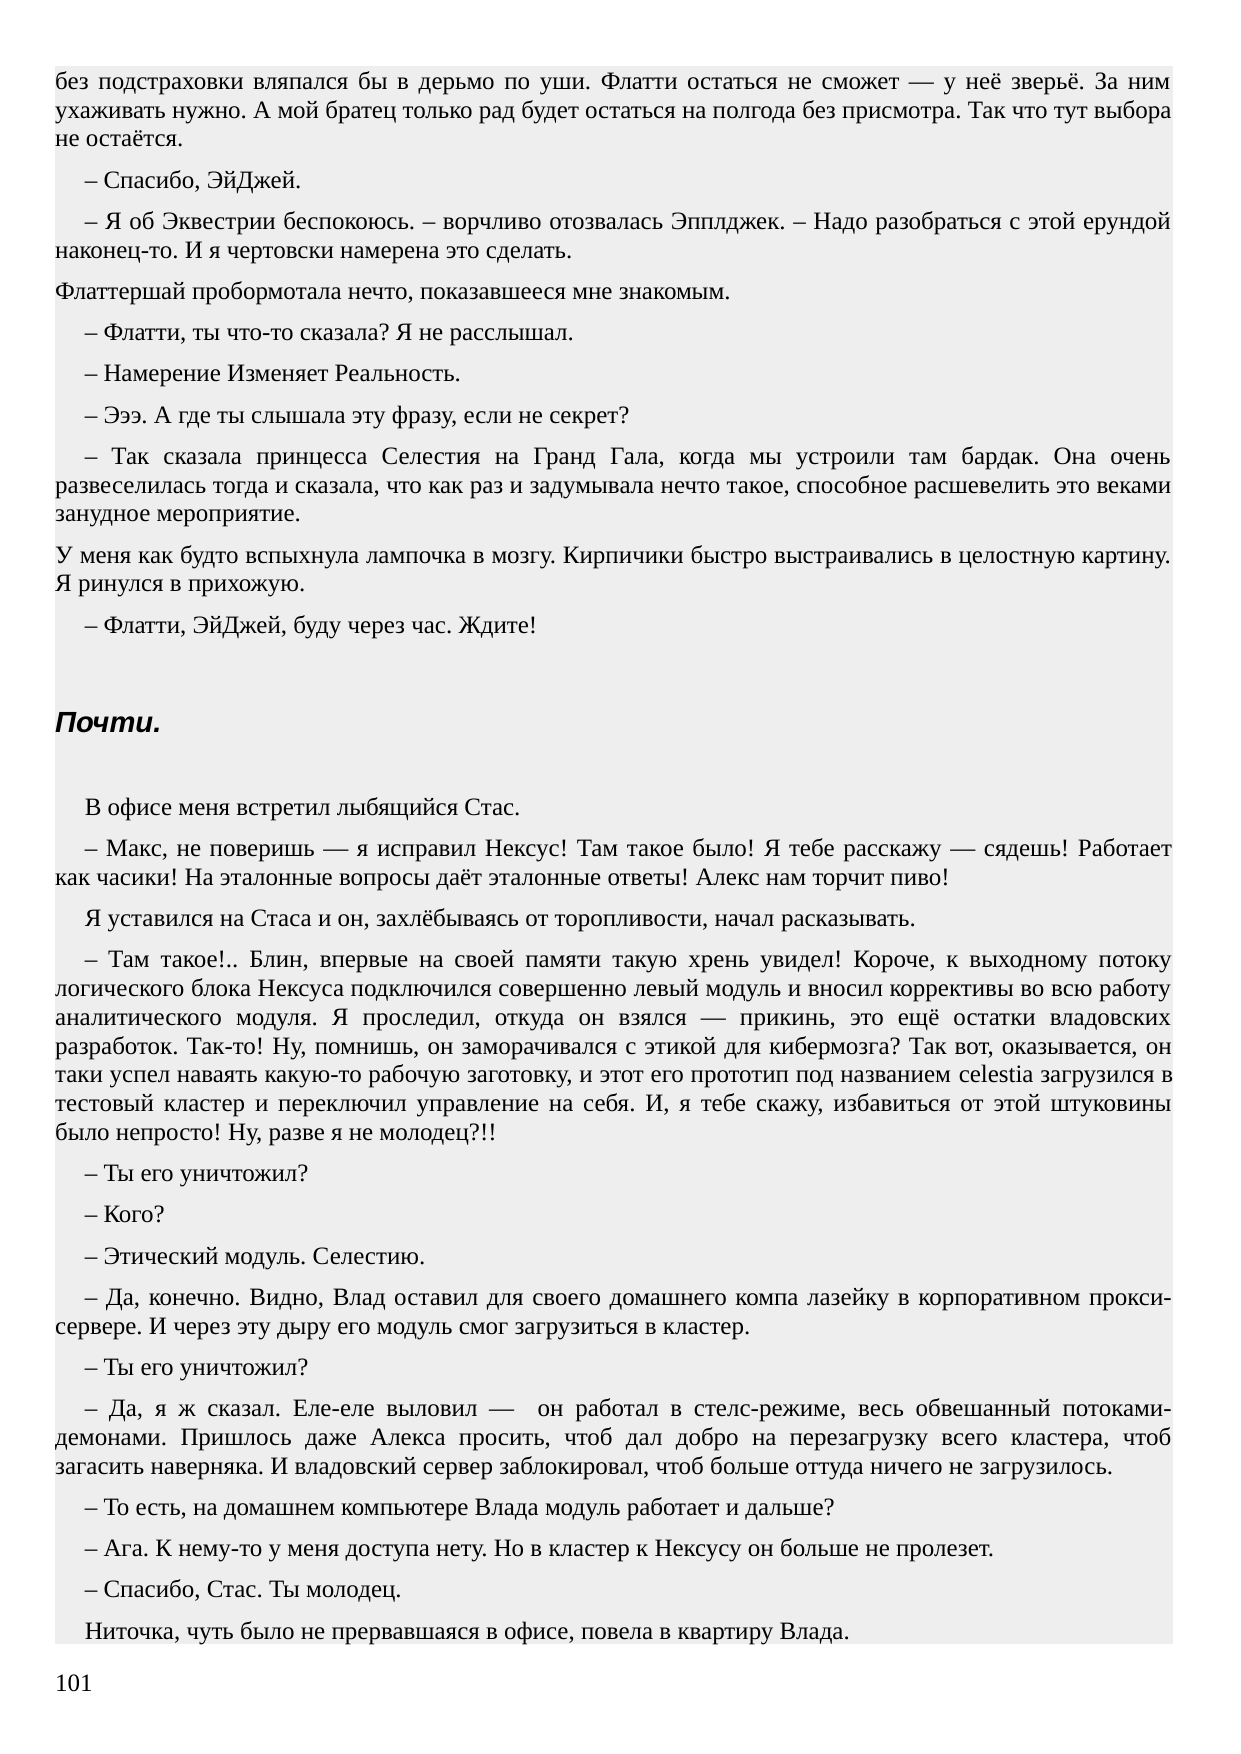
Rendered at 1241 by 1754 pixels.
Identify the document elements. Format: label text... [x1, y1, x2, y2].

text Я уставился на Стаса и он, захлёбываясь от торопливости, начал расказывать. [55, 903, 1173, 932]
text – Намерение Изменяет Реальность. [55, 358, 1173, 387]
text – Ага. К нему-то у меня доступа нету. Но в кластер к Нексусу он больше не пролезет. [55, 1533, 1173, 1562]
list У меня как будто вспыхнула лампочка в мозгу. Кирпичики быстро выстраивались в целостную картину. Я ринулся в прихожую. [55, 540, 1173, 597]
text – Спасибо, Стас. Ты молодец. [55, 1574, 1173, 1603]
text – Флатти, ЭйДжей, буду через час. Ждите! [55, 610, 1173, 638]
text – Эээ. А где ты слышала эту фразу, если не секрет? [55, 400, 1173, 428]
text – Там такое!.. Блин, впервые на своей памяти такую хрень увидел! Короче, к выходному потоку логического блока Нексуса подключился совершенно левый модуль и вносил коррективы во всю работу аналитического модуля. Я проследил, откуда он взялся — прикинь, это ещё остатки владовских разработок. Так-то! Ну, помнишь, он заморачивался с этикой для кибермозга? Так вот, оказывается, он таки успел наваять какую-то рабочую заготовку, и этот его прототип под названием celestia загрузился в тестовый кластер и переключил управление на себя. И, я тебе скажу, избавиться от этой штуковины было непросто! Ну, разве я не молодец?!! [55, 944, 1173, 1146]
text – Да, я ж сказал. Еле-еле выловил — он работал в стелс-режиме, весь обвешанный потоками-демонами. Пришлось даже Алекса просить, чтоб дал добро на перезагрузку всего кластера, чтоб загасить наверняка. И владовский сервер заблокировал, чтоб больше оттуда ничего не загрузилось. [55, 1393, 1173, 1479]
subtitle Почти. [55, 705, 1173, 738]
text В офисе меня встретил лыбящийся Стас. [55, 792, 1173, 821]
text – То есть, на домашнем компьютере Влада модуль работает и дальше? [55, 1492, 1173, 1521]
text – Кого? [55, 1199, 1173, 1228]
text – Спасибо, ЭйДжей. [55, 165, 1173, 193]
text Ниточка, чуть было не прервавшаяся в офисе, повела в квартиру Влада. [55, 1616, 1173, 1644]
list Флаттершай пробормотала нечто, показавшееся мне знакомым. [55, 276, 1173, 305]
text – Ты его уничтожил? [55, 1158, 1173, 1187]
text – Этический модуль. Селестию. [55, 1241, 1173, 1269]
text без подстраховки вляпался бы в дерьмо по уши. Флатти остаться не сможет — у неё зверьё. За ним ухаживать нужно. А мой братец только рад будет остаться на полгода без присмотра. Так что тут выбора не остаётся. [55, 66, 1173, 152]
text – Я об Эквестрии беспокоюсь. – ворчливо отозвалась Эпплджек. – Надо разобраться с этой ерундой наконец-то. И я чертовски намерена это сделать. [55, 206, 1173, 263]
text – Ты его уничтожил? [55, 1352, 1173, 1381]
text – Флатти, ты что-то сказала? Я не расслышал. [55, 317, 1173, 346]
text – Да, конечно. Видно, Влад оставил для своего домашнего компа лазейку в корпоративном прокси-сервере. И через эту дыру его модуль смог загрузиться в кластер. [55, 1282, 1173, 1339]
text – Макс, не поверишь — я исправил Нексус! Там такое было! Я тебе расскажу — сядешь! Работает как часики! На эталонные вопросы даёт эталонные ответы! Алекс нам торчит пиво! [55, 833, 1173, 891]
text – Так сказала принцесса Селестия на Гранд Гала, когда мы устроили там бардак. Она очень развеселилась тогда и сказала, что как раз и задумывала нечто такое, способное расшевелить это веками занудное мероприятие. [55, 441, 1173, 527]
